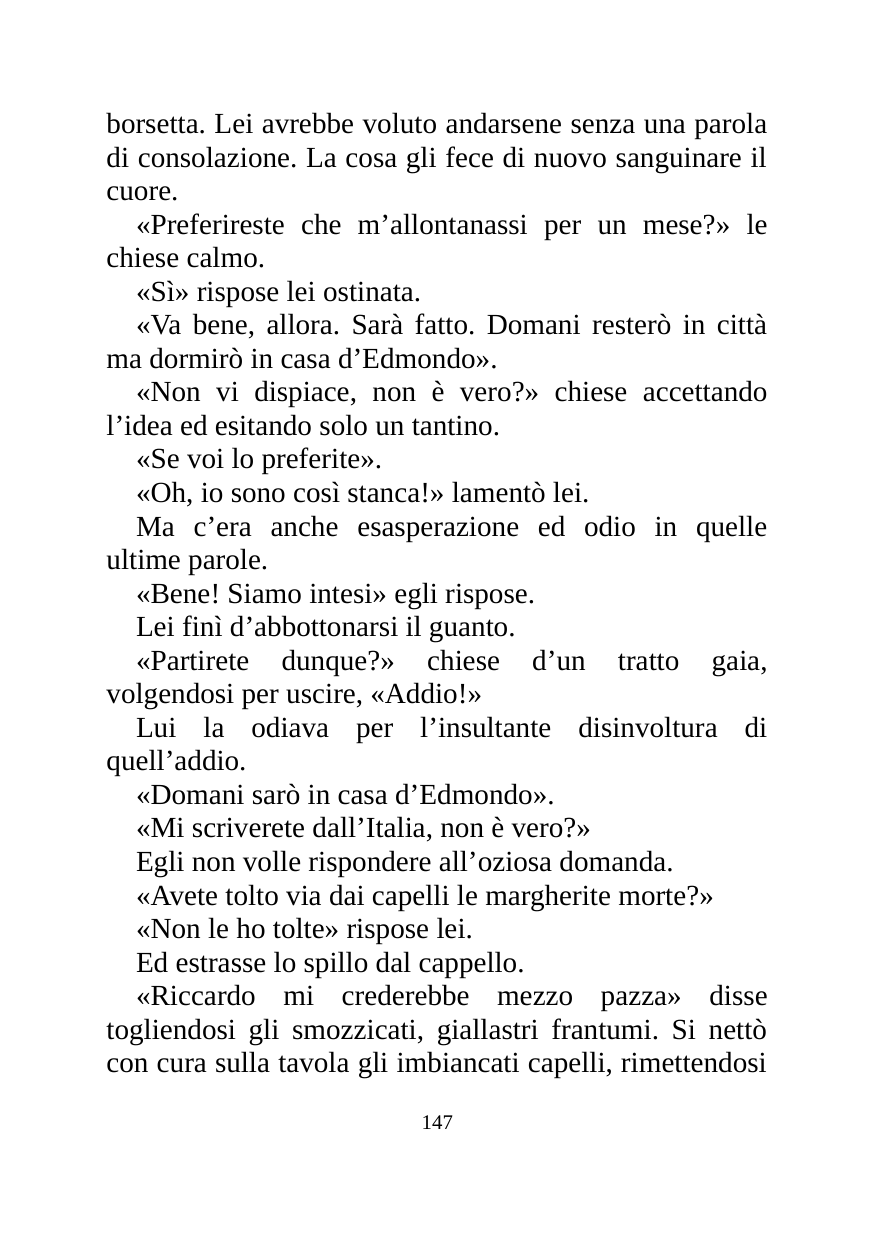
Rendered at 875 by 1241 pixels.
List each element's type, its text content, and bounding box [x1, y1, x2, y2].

text «Partirete dunque?» chiese d’un tratto gaia, volgendosi per uscire, «Addio!» [106, 643, 768, 710]
text «Va bene, allora. Sarà fatto. Domani resterò in città ma dormirò in casa d’Edmondo». [106, 307, 768, 374]
text Ma c’era anche esasperazione ed odio in quelle ultime parole. [106, 509, 768, 576]
text borsetta. Lei avrebbe voluto andarsene senza una parola di consolazione. La cosa gli fece di nuovo sanguinare il cuore. [106, 106, 768, 207]
text «Non vi dispiace, non è vero?» chiese accettando l’idea ed esitando solo un tantino. [106, 374, 768, 442]
text «Oh, io sono così stanca!» lamentò lei. [106, 475, 768, 509]
text «Bene! Siamo intesi» egli rispose. [106, 576, 768, 609]
text «Riccardo mi crederebbe mezzo pazza» disse togliendosi gli smozzicati, giallastri frantumi. Si nettò con cura sulla tavola gli imbiancati capelli, rimettendosi [106, 978, 768, 1079]
text «Preferireste che m’allontanassi per un mese?» le chiese calmo. [106, 207, 768, 274]
text Lei finì d’abbottonarsi il guanto. [106, 609, 768, 643]
text «Domani sarò in casa d’Edmondo». [106, 777, 768, 811]
text Egli non volle rispondere all’oziosa domanda. [106, 844, 768, 878]
text Ed estrasse lo spillo dal cappello. [106, 945, 768, 978]
text «Avete tolto via dai capelli le margherite morte?» [106, 878, 768, 911]
text «Sì» rispose lei ostinata. [106, 274, 768, 307]
text «Se voi lo preferite». [106, 442, 768, 475]
text «Non le ho tolte» rispose lei. [106, 911, 768, 945]
text Lui la odiava per l’insultante disinvoltura di quell’addio. [106, 710, 768, 777]
text «Mi scriverete dall’Italia, non è vero?» [106, 811, 768, 844]
